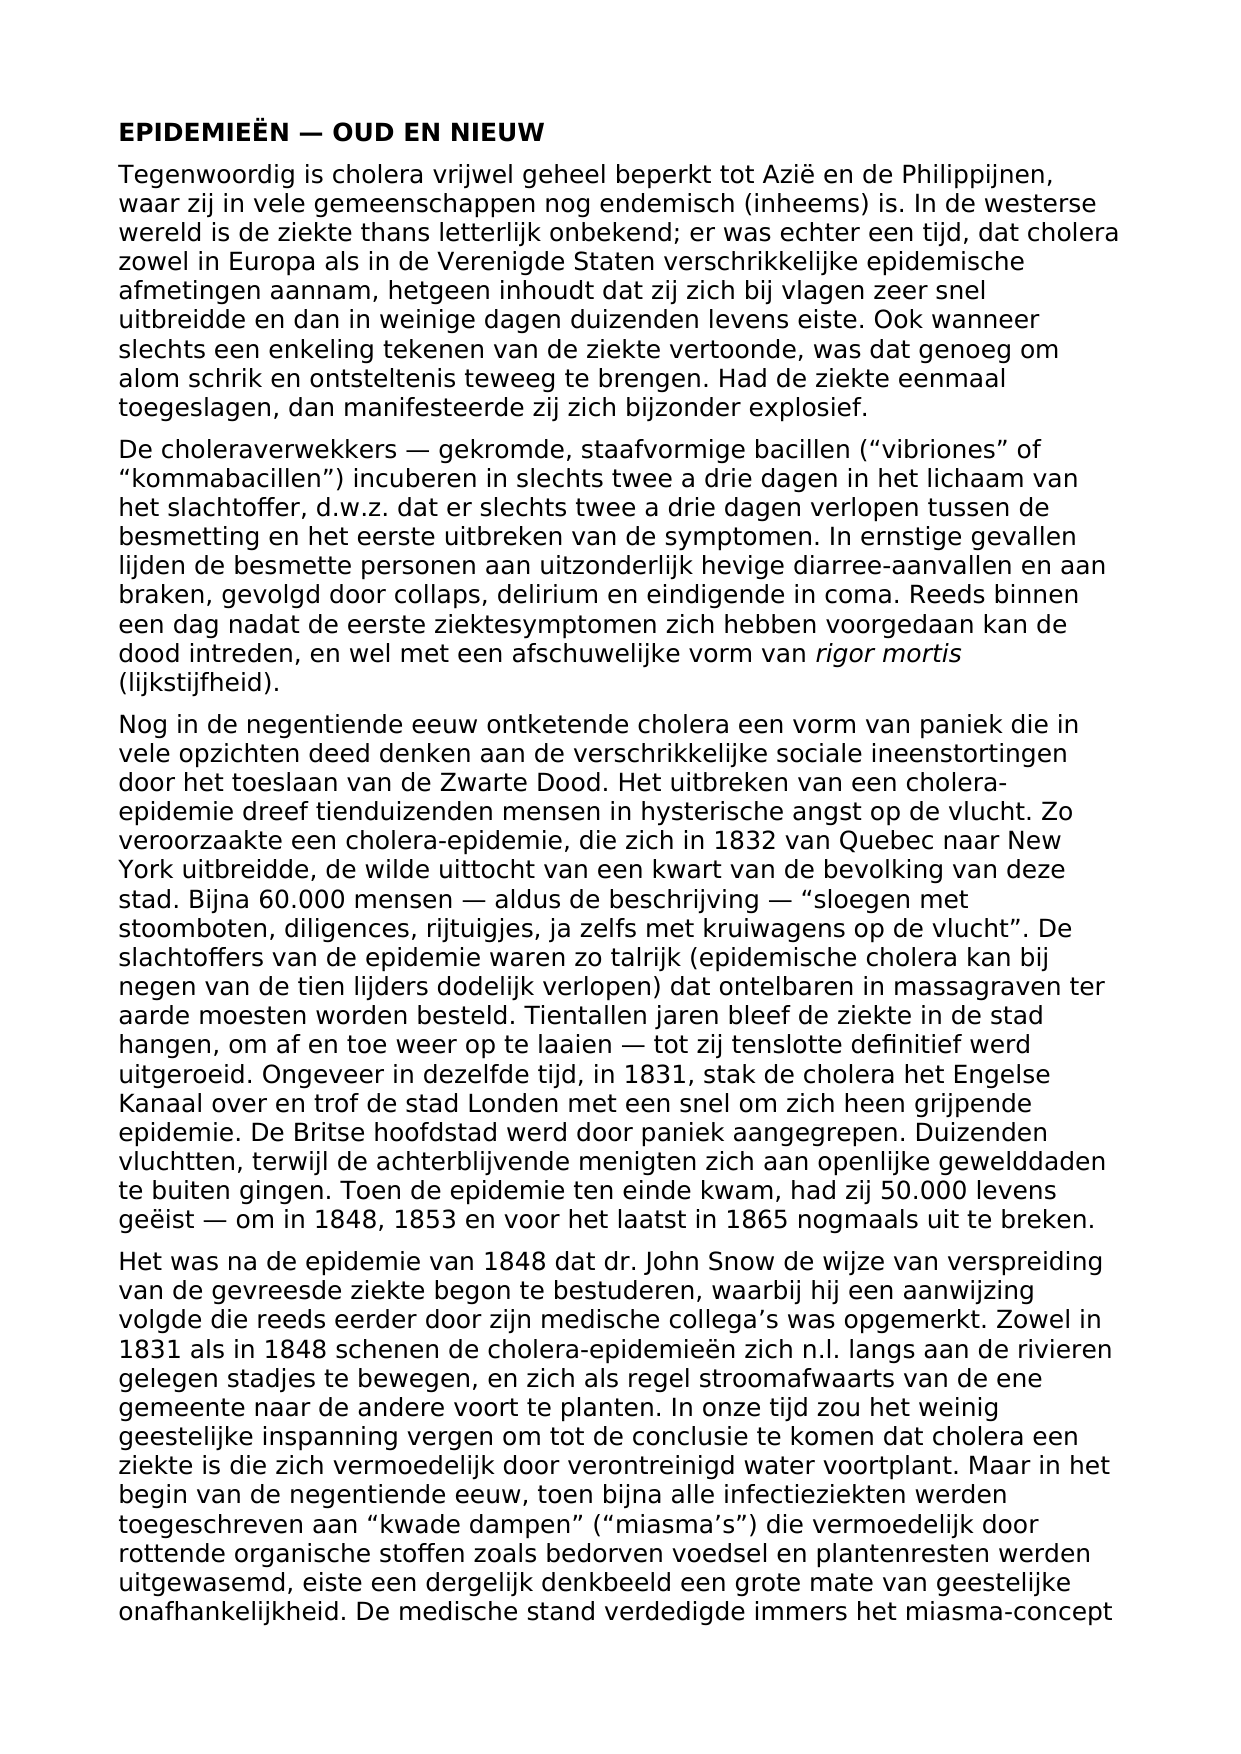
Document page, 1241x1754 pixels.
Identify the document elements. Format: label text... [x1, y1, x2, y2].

text De choleraverwekkers — gekromde, staafvormige bacillen (“vibriones” of “kommabacillen”) incuberen in slechts twee a drie dagen in het lichaam van het slachtoffer, d.w.z. dat er slechts twee a drie dagen verlopen tussen de besmetting en het eerste uitbreken van de symptomen. In ernstige gevallen lijden de besmette personen aan uitzonderlijk hevige diarree-aanvallen en aan braken, gevolgd door collaps, delirium en eindigende in coma. Reeds binnen een dag nadat de eerste ziektesymptomen zich hebben voorgedaan kan de dood intreden, en wel met een afschuwelijke vorm van rigor mortis (lijkstijfheid). [118, 435, 1122, 697]
text Het was na de epidemie van 1848 dat dr. John Snow de wijze van verspreiding van de gevreesde ziekte begon te bestuderen, waarbij hij een aanwijzing volgde die reeds eerder door zijn medische collega’s was opgemerkt. Zowel in 1831 als in 1848 schenen de cholera-epidemieën zich n.l. langs aan de rivieren gelegen stadjes te bewegen, en zich als regel stroomafwaarts van de ene gemeente naar de andere voort te planten. In onze tijd zou het weinig geestelijke inspanning vergen om tot de conclusie te komen dat cholera een ziekte is die zich vermoedelijk door verontreinigd water voortplant. Maar in het begin van de negentiende eeuw, toen bijna alle infectieziekten werden toegeschreven aan “kwade dampen” (“miasma’s”) die vermoedelijk door rottende organische stoffen zoals bedorven voedsel en plantenresten werden uitgewasemd, eiste een dergelijk denkbeeld een grote mate van geestelijke onafhankelijkheid. De medische stand verdedigde immers het miasma-concept [118, 1247, 1122, 1626]
subtitle EPIDEMIEËN — OUD EN NIEUW [118, 118, 1122, 147]
text Nog in de negentiende eeuw ontketende cholera een vorm van paniek die in vele opzichten deed denken aan de verschrikkelijke sociale ineenstortingen door het toeslaan van de Zwarte Dood. Het uitbreken van een cholera-epidemie dreef tienduizenden mensen in hysterische angst op de vlucht. Zo veroorzaakte een cholera-epidemie, die zich in 1832 van Quebec naar New York uitbreidde, de wilde uittocht van een kwart van de bevolking van deze stad. Bijna 60.000 mensen — aldus de beschrijving — “sloegen met stoomboten, diligences, rijtuigjes, ja zelfs met kruiwagens op de vlucht”. De slachtoffers van de epidemie waren zo talrijk (epidemische cholera kan bij negen van de tien lijders dodelijk verlopen) dat ontelbaren in massagraven ter aarde moesten worden besteld. Tientallen jaren bleef de ziekte in de stad hangen, om af en toe weer op te laaien — tot zij tenslotte definitief werd uitgeroeid. Ongeveer in dezelfde tijd, in 1831, stak de cholera het Engelse Kanaal over en trof de stad Londen met een snel om zich heen grijpende epidemie. De Britse hoofdstad werd door paniek aangegrepen. Duizenden vluchtten, terwijl de achterblijvende menigten zich aan openlijke gewelddaden te buiten gingen. Toen de epidemie ten einde kwam, had zij 50.000 levens geëist — om in 1848, 1853 en voor het laatst in 1865 nogmaals uit te breken. [118, 710, 1122, 1235]
text Tegenwoordig is cholera vrijwel geheel beperkt tot Azië en de Philippijnen, waar zij in vele gemeenschappen nog endemisch (inheems) is. In de westerse wereld is de ziekte thans letterlijk onbekend; er was echter een tijd, dat cholera zowel in Europa als in de Verenigde Staten verschrikkelijke epidemische afmetingen aannam, hetgeen inhoudt dat zij zich bij vlagen zeer snel uitbreidde en dan in weinige dagen duizenden levens eiste. Ook wanneer slechts een enkeling tekenen van de ziekte vertoonde, was dat genoeg om alom schrik en ontsteltenis teweeg te brengen. Had de ziekte eenmaal toegeslagen, dan manifesteerde zij zich bijzonder explosief. [118, 160, 1122, 422]
